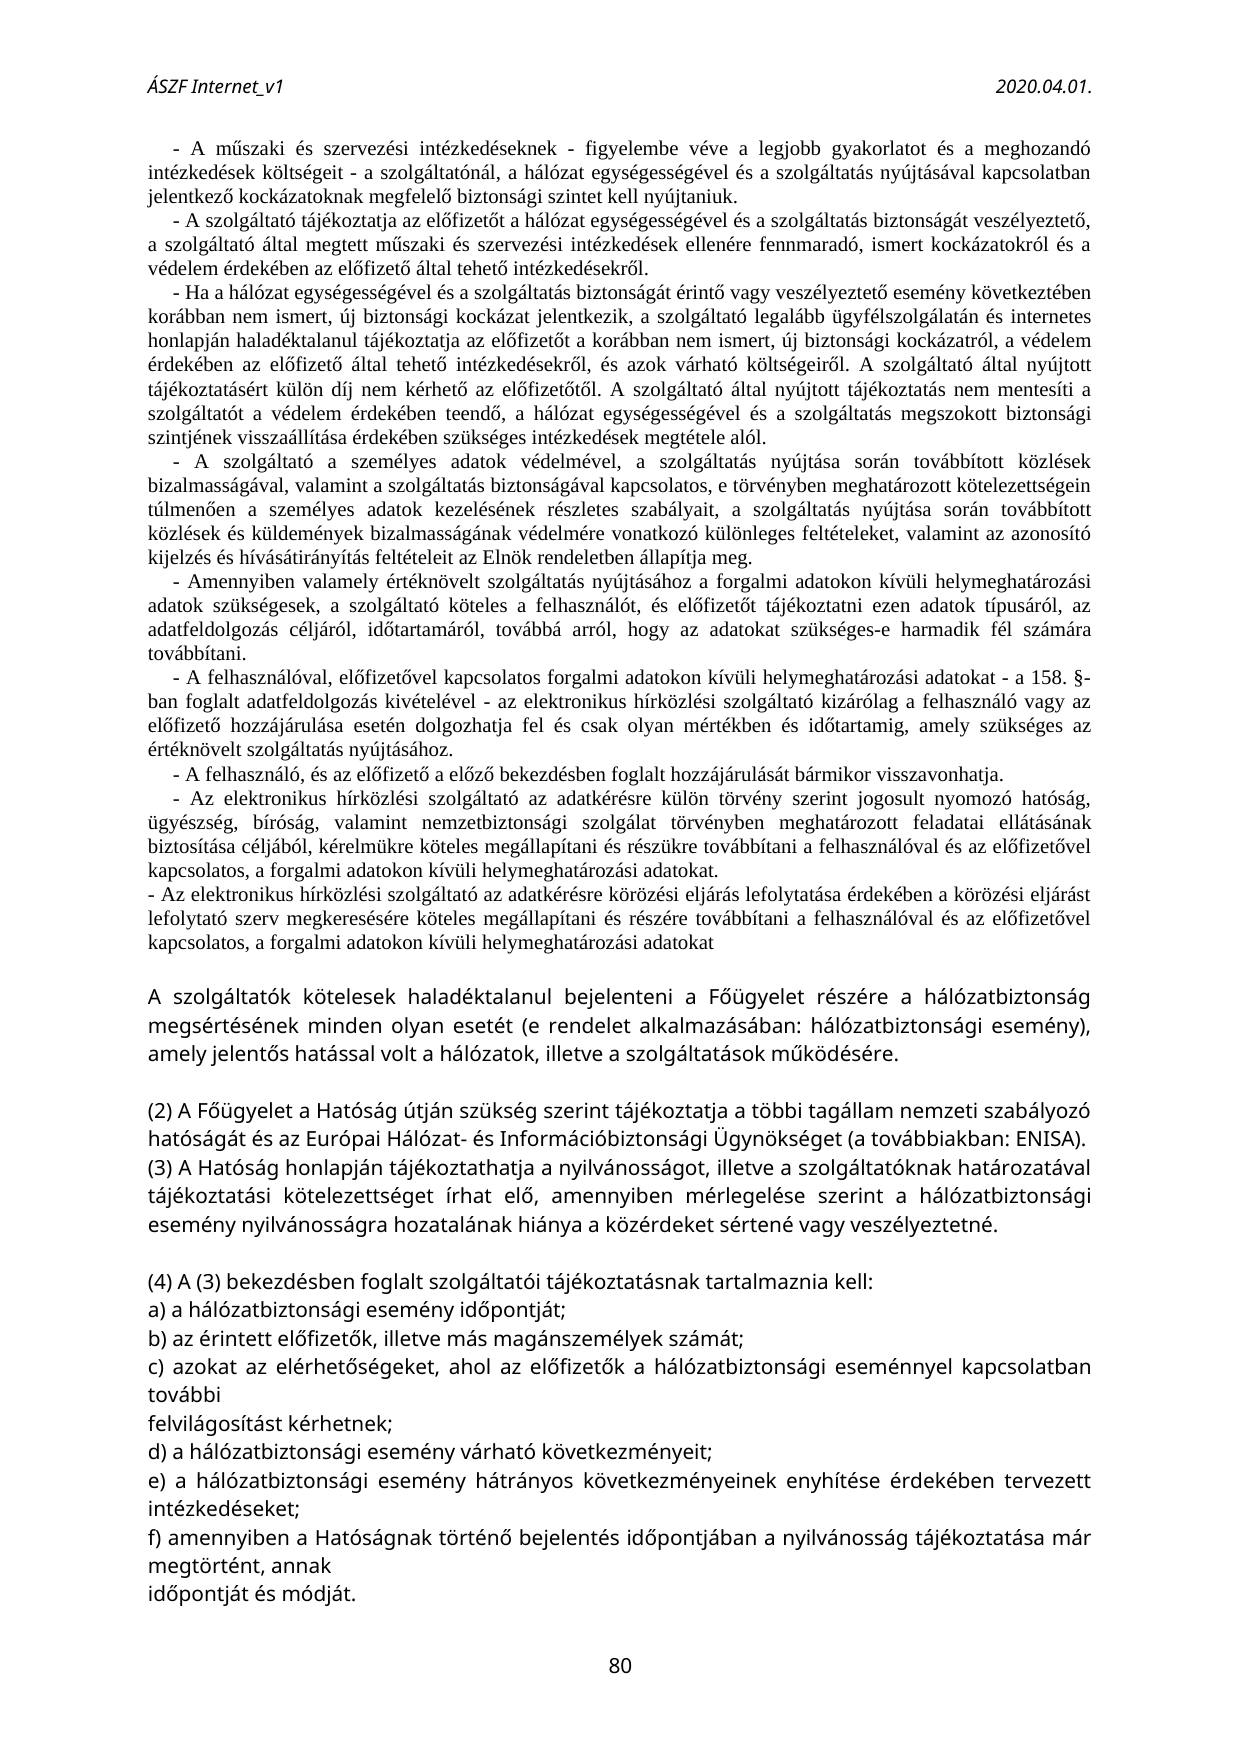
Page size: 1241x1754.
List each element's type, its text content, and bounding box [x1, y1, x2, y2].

text felvilágosítást kérhetnek; [148, 1409, 1092, 1437]
text - A felhasználó, és az előfizető a előző bekezdésben foglalt hozzájárulását bármikor visszavonhatja. [148, 761, 1092, 786]
text - Az elektronikus hírközlési szolgáltató az adatkérésre külön törvény szerint jogosult nyomozó hatóság, ügyészség, bíróság, valamint nemzetbiztonsági szolgálat törvényben meghatározott feladatai ellátásának biztosítása céljából, kérelmükre köteles megállapítani és részükre továbbítani a felhasználóval és az előfizetővel kapcsolatos, a forgalmi adatokon kívüli helymeghatározási adatokat. [148, 786, 1092, 882]
text - A szolgáltató a személyes adatok védelmével, a szolgáltatás nyújtása során továbbított közlések bizalmasságával, valamint a szolgáltatás biztonságával kapcsolatos, e törvényben meghatározott kötelezettségein túlmenően a személyes adatok kezelésének részletes szabályait, a szolgáltatás nyújtása során továbbított közlések és küldemények bizalmasságának védelmére vonatkozó különleges feltételeket, valamint az azonosító kijelzés és hívásátirányítás feltételeit az Elnök rendeletben állapítja meg. [148, 449, 1092, 569]
text a) a hálózatbiztonsági esemény időpontját; [148, 1295, 1092, 1324]
text - A felhasználóval, előfizetővel kapcsolatos forgalmi adatokon kívüli helymeghatározási adatokat - a 158. §-ban foglalt adatfeldolgozás kivételével - az elektronikus hírközlési szolgáltató kizárólag a felhasználó vagy az előfizető hozzájárulása esetén dolgozhatja fel és csak olyan mértékben és időtartamig, amely szükséges az értéknövelt szolgáltatás nyújtásához. [148, 665, 1092, 761]
text - Az elektronikus hírközlési szolgáltató az adatkérésre körözési eljárás lefolytatása érdekében a körözési eljárást lefolytató szerv megkeresésére köteles megállapítani és részére továbbítani a felhasználóval és az előfizetővel kapcsolatos, a forgalmi adatokon kívüli helymeghatározási adatokat [148, 882, 1092, 954]
text f) amennyiben a Hatóságnak történő bejelentés időpontjában a nyilvánosság tájékoztatása már megtörtént, annak [148, 1523, 1092, 1579]
text időpontját és módját. [148, 1579, 1092, 1608]
text e) a hálózatbiztonsági esemény hátrányos következményeinek enyhítése érdekében tervezett intézkedéseket; [148, 1466, 1092, 1523]
text - Ha a hálózat egységességével és a szolgáltatás biztonságát érintő vagy veszélyeztető esemény következtében korábban nem ismert, új biztonsági kockázat jelentkezik, a szolgáltató legalább ügyfélszolgálatán és internetes honlapján haladéktalanul tájékoztatja az előfizetőt a korábban nem ismert, új biztonsági kockázatról, a védelem érdekében az előfizető által tehető intézkedésekről, és azok várható költségeiről. A szolgáltató által nyújtott tájékoztatásért külön díj nem kérhető az előfizetőtől. A szolgáltató által nyújtott tájékoztatás nem mentesíti a szolgáltatót a védelem érdekében teendő, a hálózat egységességével és a szolgáltatás megszokott biztonsági szintjének visszaállítása érdekében szükséges intézkedések megtétele alól. [148, 280, 1092, 449]
text (3) A Hatóság honlapján tájékoztathatja a nyilvánosságot, illetve a szolgáltatóknak határozatával tájékoztatási kötelezettséget írhat elő, amennyiben mérlegelése szerint a hálózatbiztonsági esemény nyilvánosságra hozatalának hiánya a közérdeket sértené vagy veszélyeztetné. [148, 1153, 1092, 1238]
text - A szolgáltató tájékoztatja az előfizetőt a hálózat egységességével és a szolgáltatás biztonságát veszélyeztető, a szolgáltató által megtett műszaki és szervezési intézkedések ellenére fennmaradó, ismert kockázatokról és a védelem érdekében az előfizető által tehető intézkedésekről. [148, 208, 1092, 280]
text - A műszaki és szervezési intézkedéseknek - figyelembe véve a legjobb gyakorlatot és a meghozandó intézkedések költségeit - a szolgáltatónál, a hálózat egységességével és a szolgáltatás nyújtásával kapcsolatban jelentkező kockázatoknak megfelelő biztonsági szintet kell nyújtaniuk. [148, 136, 1092, 208]
text c) azokat az elérhetőségeket, ahol az előfizetők a hálózatbiztonsági eseménnyel kapcsolatban további [148, 1352, 1092, 1409]
text d) a hálózatbiztonsági esemény várható következményeit; [148, 1437, 1092, 1466]
text (4) A (3) bekezdésben foglalt szolgáltatói tájékoztatásnak tartalmaznia kell: [148, 1267, 1092, 1295]
text A szolgáltatók kötelesek haladéktalanul bejelenteni a Főügyelet részére a hálózatbiztonság megsértésének minden olyan esetét (e rendelet alkalmazásában: hálózatbiztonsági esemény), amely jelentős hatással volt a hálózatok, illetve a szolgáltatások működésére. [148, 982, 1092, 1068]
text b) az érintett előfizetők, illetve más magánszemélyek számát; [148, 1324, 1092, 1352]
text - Amennyiben valamely értéknövelt szolgáltatás nyújtásához a forgalmi adatokon kívüli helymeghatározási adatok szükségesek, a szolgáltató köteles a felhasználót, és előfizetőt tájékoztatni ezen adatok típusáról, az adatfeldolgozás céljáról, időtartamáról, továbbá arról, hogy az adatokat szükséges-e harmadik fél számára továbbítani. [148, 569, 1092, 665]
text (2) A Főügyelet a Hatóság útján szükség szerint tájékoztatja a többi tagállam nemzeti szabályozó hatóságát és az Európai Hálózat- és Információbiztonsági Ügynökséget (a továbbiakban: ENISA). [148, 1096, 1092, 1153]
